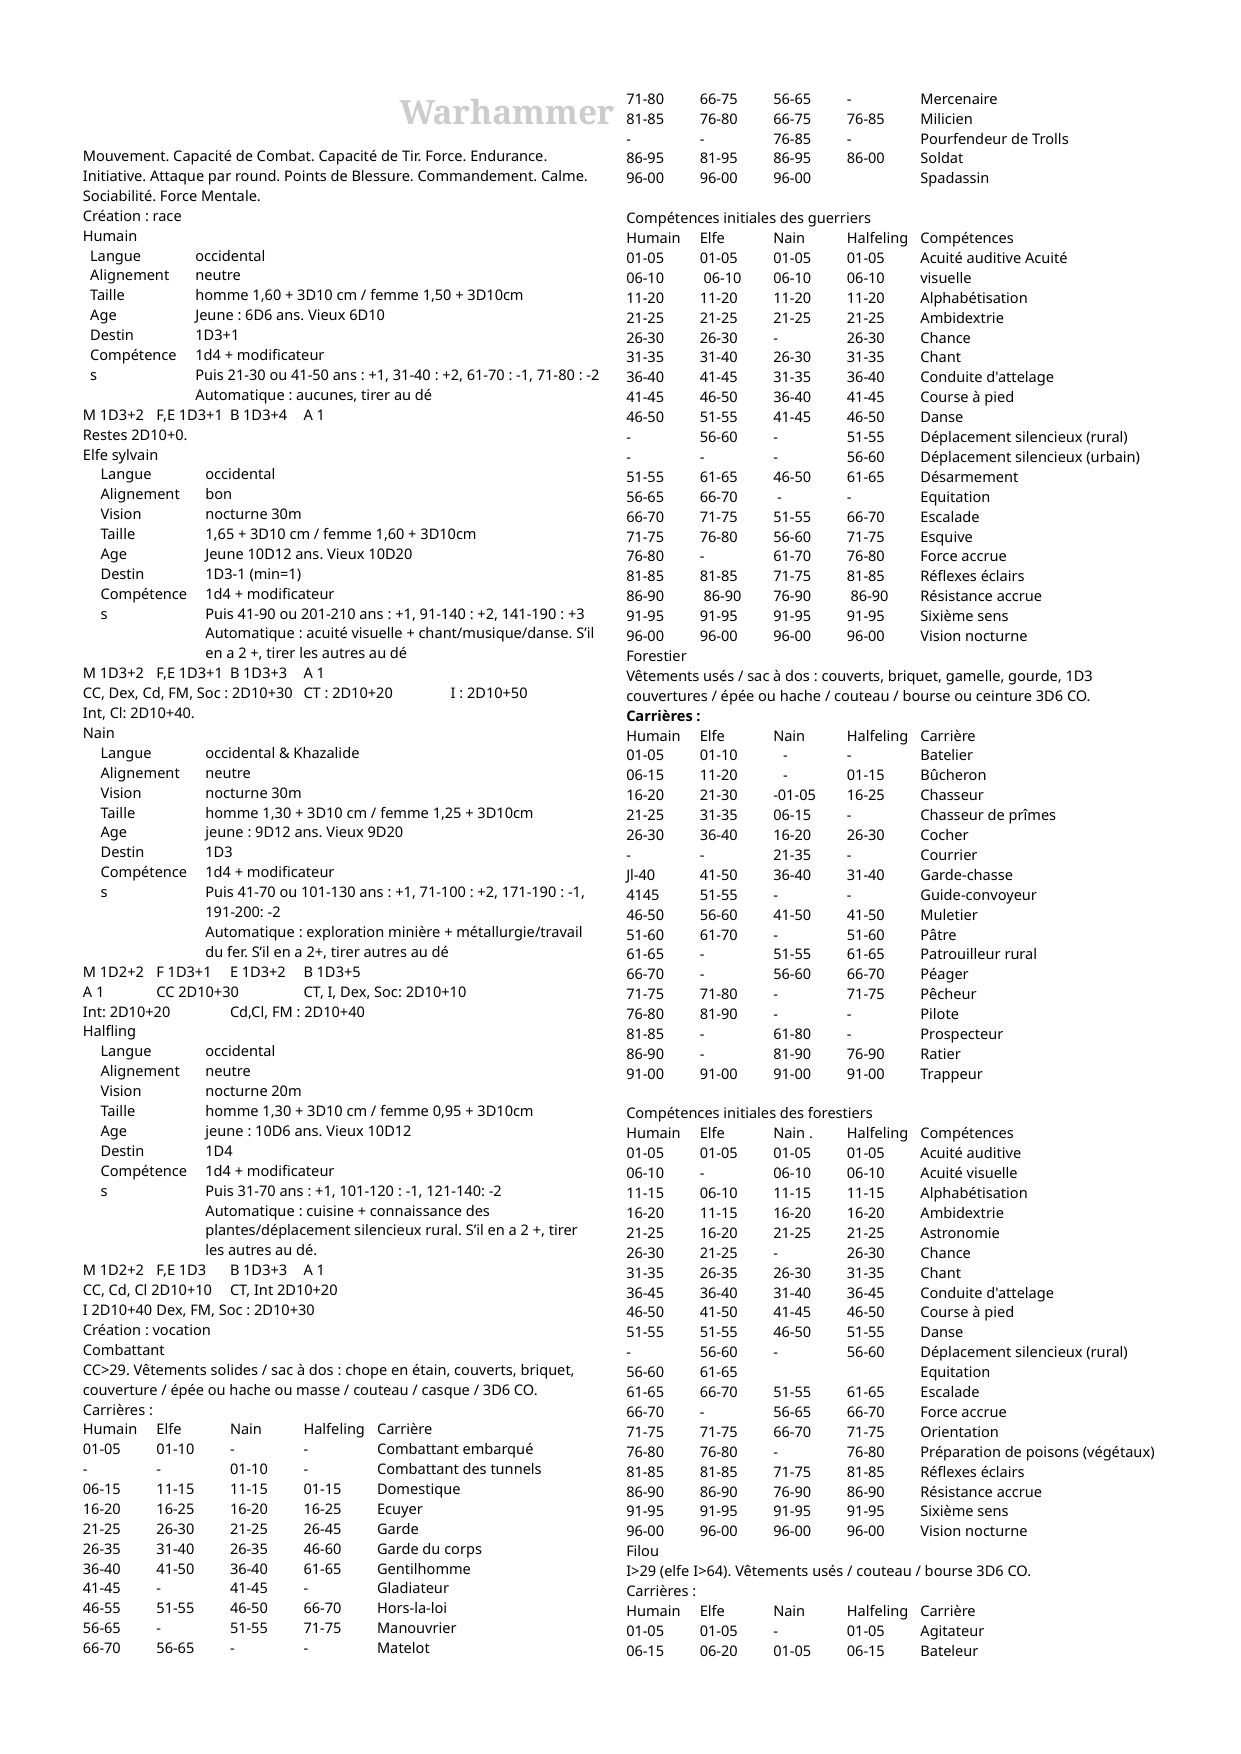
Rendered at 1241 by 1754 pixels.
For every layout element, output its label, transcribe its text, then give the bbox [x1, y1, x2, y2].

table_header occidental [198, 1041, 604, 1061]
table_cell Alignement [83, 265, 188, 285]
text Int, Cl: 2D10+40. [83, 703, 614, 723]
text 46-55 51-55 46-50 66-70 Hors-la-loi [83, 1598, 614, 1618]
table_header occidental [188, 245, 614, 265]
table_cell Taille [83, 285, 188, 305]
text Humain Elfe Nain Halfeling Carrière [83, 1419, 614, 1439]
table_cell 1D3+1 [188, 325, 614, 345]
table_cell Destin [93, 842, 198, 862]
table_cell 1d4 + modificateur Puis 21-30 ou 41-50 ans : +1, 31-40 : +2, 61-70 : -1, 71-80 : -2 Automatique : aucunes, tirer au dé [188, 345, 614, 404]
text Création : vocation [83, 1320, 614, 1339]
text 91-95 91-95 91-95 91-95 Sixième sens [626, 1501, 1157, 1521]
table_cell Compétences [93, 1161, 198, 1260]
text Halfling [83, 1021, 614, 1041]
text 66-70 - 56-65 66-70 Force accrue [626, 1402, 1157, 1422]
text 21-25 16-20 21-25 21-25 Astronomie [626, 1223, 1157, 1243]
text 51-55 61-65 46-50 61-65 Désarmement [626, 467, 1157, 487]
text 81-85 81-85 71-75 81-85 Réflexes éclairs [626, 566, 1157, 586]
text 71-75 76-80 56-60 71-75 Esquive [626, 526, 1157, 546]
text 06-10 - 06-10 06-10 Acuité visuelle [626, 1163, 1157, 1183]
text 36-40 41-50 36-40 61-65 Gentilhomme [83, 1558, 614, 1578]
table_cell Alignement [93, 1061, 198, 1081]
table_cell homme 1,60 + 3D10 cm / femme 1,50 + 3D10cm [188, 285, 614, 305]
text 01-05 01-05 - 01-05 Agitateur [626, 1621, 1157, 1641]
text Restes 2D10+0. [83, 424, 614, 444]
table_cell neutre [198, 1061, 604, 1081]
table_cell jeune : 10D6 ans. Vieux 10D12 [198, 1121, 604, 1141]
text 06-15 11-20 - 01-15 Bûcheron [626, 765, 1157, 785]
text 21-25 31-35 06-15 - Chasseur de prîmes [626, 805, 1157, 825]
text 86-90 - 81-90 76-90 Ratier [626, 1044, 1157, 1063]
text 96-00 96-00 96-00 96-00 Vision nocturne [626, 626, 1157, 646]
text 86-95 81-95 86-95 86-00 Soldat [626, 148, 1157, 168]
text 61-65 - 51-55 61-65 Patrouilleur rural [626, 944, 1157, 964]
table_header Langue [83, 245, 188, 265]
table_header Langue [93, 1041, 198, 1061]
text Humain Elfe Nain Halfeling Carrière [626, 1601, 1157, 1621]
table_cell nocturne 30m [198, 504, 604, 524]
text - 56-60 - 51-55 Déplacement silencieux (rural) [626, 427, 1157, 447]
text Vêtements usés / sac à dos : couverts, briquet, gamelle, gourde, 1D3 couvertures / épée ou hache / couteau / bourse ou ceinture 3D6 CO. [626, 666, 1157, 705]
text Humain Elfe Nain Halfeling Carrière [626, 725, 1157, 745]
table_cell Jeune 10D12 ans. Vieux 10D20 [198, 544, 604, 564]
text 91-00 91-00 91-00 91-00 Trappeur [626, 1063, 1157, 1083]
text Nain [83, 723, 614, 743]
table_cell 1d4 + modificateur Puis 41-90 ou 201-210 ans : +1, 91-140 : +2, 141-190 : +3 Automatique : acuité visuelle + chant/musique/danse. S’il en a 2 +, tirer les autres au dé [198, 584, 604, 663]
subtitle Warhammer [83, 89, 614, 134]
text 51-55 51-55 46-50 51-55 Danse [626, 1322, 1157, 1342]
text I 2D10+40 Dex, FM, Soc : 2D10+30 [83, 1300, 614, 1320]
table_cell Alignement [93, 763, 198, 782]
table_cell Destin [93, 564, 198, 583]
text 76-80 81-90 - - Pilote [626, 1004, 1157, 1024]
text 01-05 01-05 01-05 01-05 Acuité auditive Acuité [626, 248, 1157, 268]
table_cell 1d4 + modificateur Puis 41-70 ou 101-130 ans : +1, 71-100 : +2, 171-190 : -1, 191-200: -2 Automatique : exploration minière + métallurgie/travail du fer. S’il en a 2+, tirer autres au dé [198, 862, 604, 962]
text M 1D2+2 F 1D3+1 E 1D3+2 B 1D3+5 [83, 962, 614, 981]
text 71-75 71-80 - 71-75 Pêcheur [626, 984, 1157, 1004]
table_header Langue [93, 464, 198, 484]
text - 56-60 - 56-60 Déplacement silencieux (rural) [626, 1342, 1157, 1362]
text Elfe sylvain [83, 444, 614, 464]
table_cell Destin [83, 325, 188, 345]
table_cell Age [93, 822, 198, 842]
text Carrières : [83, 1399, 614, 1419]
text 01-05 01-05 01-05 01-05 Acuité auditive [626, 1143, 1157, 1163]
text I>29 (elfe I>64). Vêtements usés / couteau / bourse 3D6 CO. [626, 1561, 1157, 1581]
text 31-35 31-40 26-30 31-35 Chant [626, 347, 1157, 367]
table_cell Compétences [83, 345, 188, 404]
text 26-30 21-25 - 26-30 Chance [626, 1243, 1157, 1262]
text 51-60 61-70 - 51-60 Pâtre [626, 924, 1157, 944]
text 81-85 81-85 71-75 81-85 Réflexes éclairs [626, 1461, 1157, 1481]
text 26-30 26-30 - 26-30 Chance [626, 327, 1157, 347]
table_cell Taille [93, 1101, 198, 1121]
table_cell 1d4 + modificateur Puis 31-70 ans : +1, 101-120 : -1, 121-140: -2 Automatique : cuisine + connaissance des plantes/déplacement silencieux rural. S’il en a 2 +, tirer les autres au dé. [198, 1161, 604, 1260]
text 66-70 71-75 51-55 66-70 Escalade [626, 506, 1157, 526]
table_cell neutre [188, 265, 614, 285]
table_cell Compétences [93, 584, 198, 663]
text 71-75 71-75 66-70 71-75 Orientation [626, 1422, 1157, 1442]
text CC>29. Vêtements solides / sac à dos : chope en étain, couverts, briquet, couverture / épée ou hache ou masse / couteau / casque / 3D6 CO. [83, 1359, 614, 1399]
table_cell 1D3 [198, 842, 604, 862]
table_header Langue [93, 743, 198, 763]
table_cell Jeune : 6D6 ans. Vieux 6D10 [188, 305, 614, 325]
table_cell Age [93, 544, 198, 564]
text 11-15 06-10 11-15 11-15 Alphabétisation [626, 1183, 1157, 1203]
table_cell Vision [93, 504, 198, 524]
table_header occidental & Khazalide [198, 743, 604, 763]
text 26-35 31-40 26-35 46-60 Garde du corps [83, 1538, 614, 1558]
text - - 01-10 - Combattant des tunnels [83, 1459, 614, 1479]
text 86-90 86-90 76-90 86-90 Résistance accrue [626, 586, 1157, 606]
text Humain Elfe Nain Halfeling Compétences [626, 228, 1157, 248]
table_cell 1D4 [198, 1141, 604, 1161]
table_cell homme 1,30 + 3D10 cm / femme 1,25 + 3D10cm [198, 803, 604, 822]
table_cell homme 1,30 + 3D10 cm / femme 0,95 + 3D10cm [198, 1101, 604, 1121]
text 26-30 36-40 16-20 26-30 Cocher [626, 825, 1157, 845]
text 41-45 - 41-45 - Gladiateur [83, 1578, 614, 1598]
table_cell Vision [93, 1081, 198, 1101]
text 01-05 01-10 - - Batelier [626, 745, 1157, 765]
text Filou [626, 1541, 1157, 1561]
table_cell nocturne 20m [198, 1081, 604, 1101]
table_cell Taille [93, 803, 198, 822]
text Mouvement. Capacité de Combat. Capacité de Tir. Force. Endurance. Initiative. Attaque par round. Points de Blessure. Commandement. Calme. Sociabilité. Force Mentale. [83, 146, 614, 206]
text 21-25 26-30 21-25 26-45 Garde [83, 1519, 614, 1538]
text Compétences initiales des guerriers [626, 208, 1157, 228]
text Jl-40 41-50 36-40 31-40 Garde-chasse [626, 864, 1157, 884]
text M 1D3+2 F,E 1D3+1 B 1D3+4 A 1 [83, 404, 614, 424]
text 96-00 96-00 96-00 Spadassin [626, 168, 1157, 188]
table_cell nocturne 30m [198, 783, 604, 802]
text 46-50 51-55 41-45 46-50 Danse [626, 407, 1157, 427]
text 91-95 91-95 91-95 91-95 Sixième sens [626, 606, 1157, 626]
text 36-40 41-45 31-35 36-40 Conduite d'attelage [626, 367, 1157, 387]
text 11-20 11-20 11-20 11-20 Alphabétisation [626, 288, 1157, 307]
text 81-85 76-80 66-75 76-85 Milicien [626, 108, 1157, 128]
text - - 21-35 - Courrier [626, 845, 1157, 864]
text Humain [83, 225, 614, 245]
table_cell neutre [198, 763, 604, 782]
table_header occidental [198, 464, 604, 484]
text 66-70 56-65 - - Matelot [83, 1638, 614, 1658]
text 21-25 21-25 21-25 21-25 Ambidextrie [626, 307, 1157, 327]
text 4145 51-55 - - Guide-convoyeur [626, 884, 1157, 904]
text 31-35 26-35 26-30 31-35 Chant [626, 1262, 1157, 1282]
table_cell Age [93, 1121, 198, 1141]
text CC, Cd, Cl 2D10+10 CT, Int 2D10+20 [83, 1280, 614, 1300]
text 41-45 46-50 36-40 41-45 Course à pied [626, 387, 1157, 407]
text Combattant [83, 1339, 614, 1359]
text A 1 CC 2D10+30 CT, I, Dex, Soc: 2D10+10 [83, 981, 614, 1001]
text - - 76-85 - Pourfendeur de Trolls [626, 128, 1157, 148]
table_cell Taille [93, 524, 198, 544]
text 06-15 06-20 01-05 06-15 Bateleur [626, 1641, 1157, 1660]
text 81-85 - 61-80 - Prospecteur [626, 1024, 1157, 1044]
table_cell jeune : 9D12 ans. Vieux 9D20 [198, 822, 604, 842]
text Compétences initiales des forestiers [626, 1103, 1157, 1123]
table_cell Vision [93, 783, 198, 802]
text 16-20 16-25 16-20 16-25 Ecuyer [83, 1499, 614, 1519]
text 66-70 - 56-60 66-70 Péager [626, 964, 1157, 984]
text 76-80 76-80 - 76-80 Préparation de poisons (végétaux) [626, 1442, 1157, 1461]
table_cell 1,65 + 3D10 cm / femme 1,60 + 3D10cm [198, 524, 604, 544]
text M 1D3+2 F,E 1D3+1 B 1D3+3 A 1 [83, 663, 614, 683]
text M 1D2+2 F,E 1D3 B 1D3+3 A 1 [83, 1260, 614, 1280]
text CC, Dex, Cd, FM, Soc : 2D10+30 CT : 2D10+20 I : 2D10+50 [83, 683, 614, 703]
text 16-20 21-30 -01-05 16-25 Chasseur [626, 785, 1157, 805]
table_cell 1D3-1 (min=1) [198, 564, 604, 583]
text Int: 2D10+20 Cd,Cl, FM : 2D10+40 [83, 1001, 614, 1021]
text 61-65 66-70 51-55 61-65 Escalade [626, 1382, 1157, 1402]
text 86-90 86-90 76-90 86-90 Résistance accrue [626, 1481, 1157, 1501]
text 06-10 06-10 06-10 06-10 visuelle [626, 268, 1157, 288]
text 46-50 41-50 41-45 46-50 Course à pied [626, 1302, 1157, 1322]
text 56-65 - 51-55 71-75 Manouvrier [83, 1618, 614, 1638]
text 16-20 11-15 16-20 16-20 Ambidextrie [626, 1203, 1157, 1223]
text Carrières : [626, 1581, 1157, 1601]
text 46-50 56-60 41-50 41-50 Muletier [626, 904, 1157, 924]
table_cell bon [198, 484, 604, 504]
text 76-80 - 61-70 76-80 Force accrue [626, 546, 1157, 566]
table_cell Destin [93, 1141, 198, 1161]
text 06-15 11-15 11-15 01-15 Domestique [83, 1479, 614, 1499]
table_cell Age [83, 305, 188, 325]
text 71-80 66-75 56-65 - Mercenaire [626, 89, 1157, 108]
text 01-05 01-10 - - Combattant embarqué [83, 1439, 614, 1459]
table_cell Compétences [93, 862, 198, 962]
text Forestier [626, 646, 1157, 666]
text Création : race [83, 206, 614, 225]
text 56-65 66-70 - - Equitation [626, 487, 1157, 506]
text - - - 56-60 Déplacement silencieux (urbain) [626, 447, 1157, 467]
text 36-45 36-40 31-40 36-45 Conduite d'attelage [626, 1282, 1157, 1302]
text 56-60 61-65 Equitation [626, 1362, 1157, 1382]
text 96-00 96-00 96-00 96-00 Vision nocturne [626, 1521, 1157, 1541]
text Humain Elfe Nain . Halfeling Compétences [626, 1123, 1157, 1143]
text Carrières : [626, 705, 1157, 725]
table_cell Alignement [93, 484, 198, 504]
